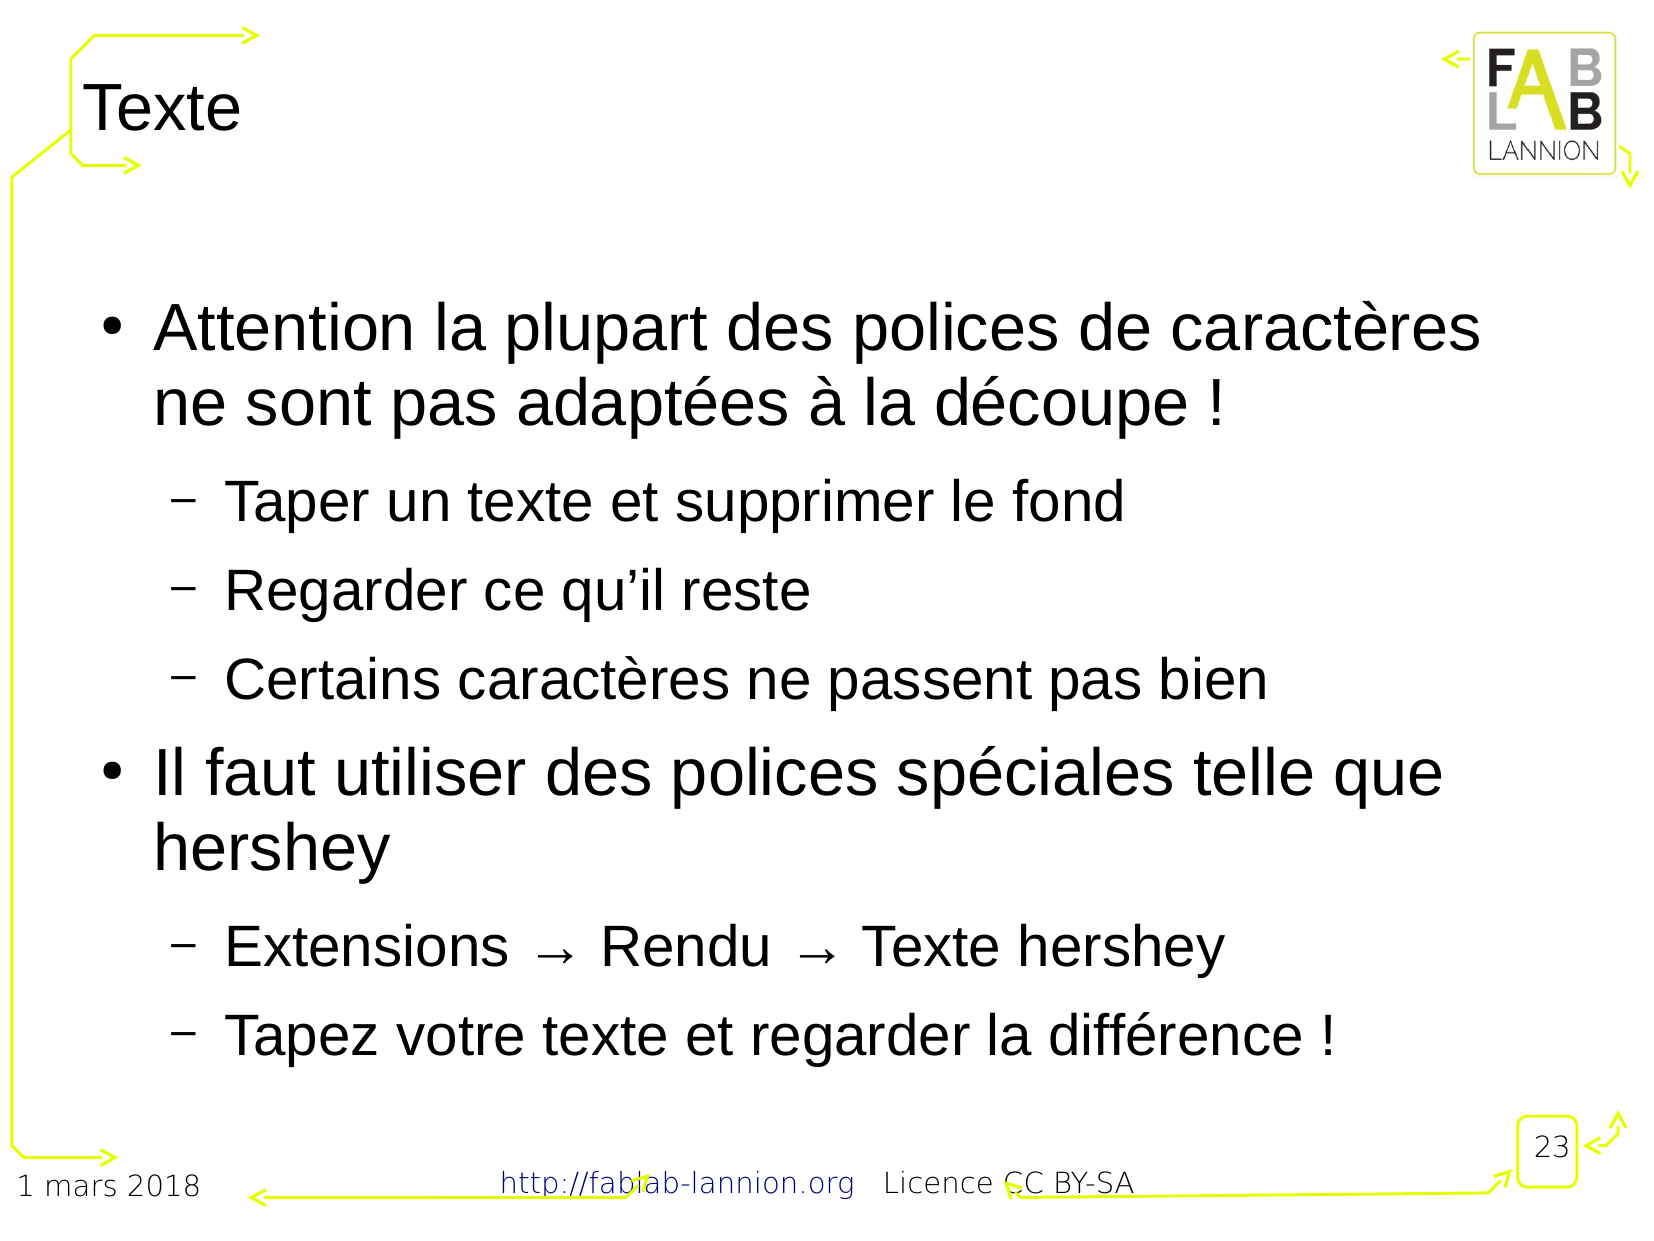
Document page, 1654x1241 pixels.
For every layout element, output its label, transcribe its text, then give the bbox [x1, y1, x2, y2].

list Attention la plupart des polices de caractères ne sont pas adaptées à la découpe ! Taper un texte et supprimer le fond Regarder ce qu’il reste Certains caractères ne passent pas bien Il faut utiliser des polices spéciales telle que hershey Extensions → Rendu → Texte hershey Tapez votre texte et regarder la différence ! [82, 290, 1571, 1111]
picture [1470, 29, 1619, 178]
title Texte [82, 49, 1441, 166]
